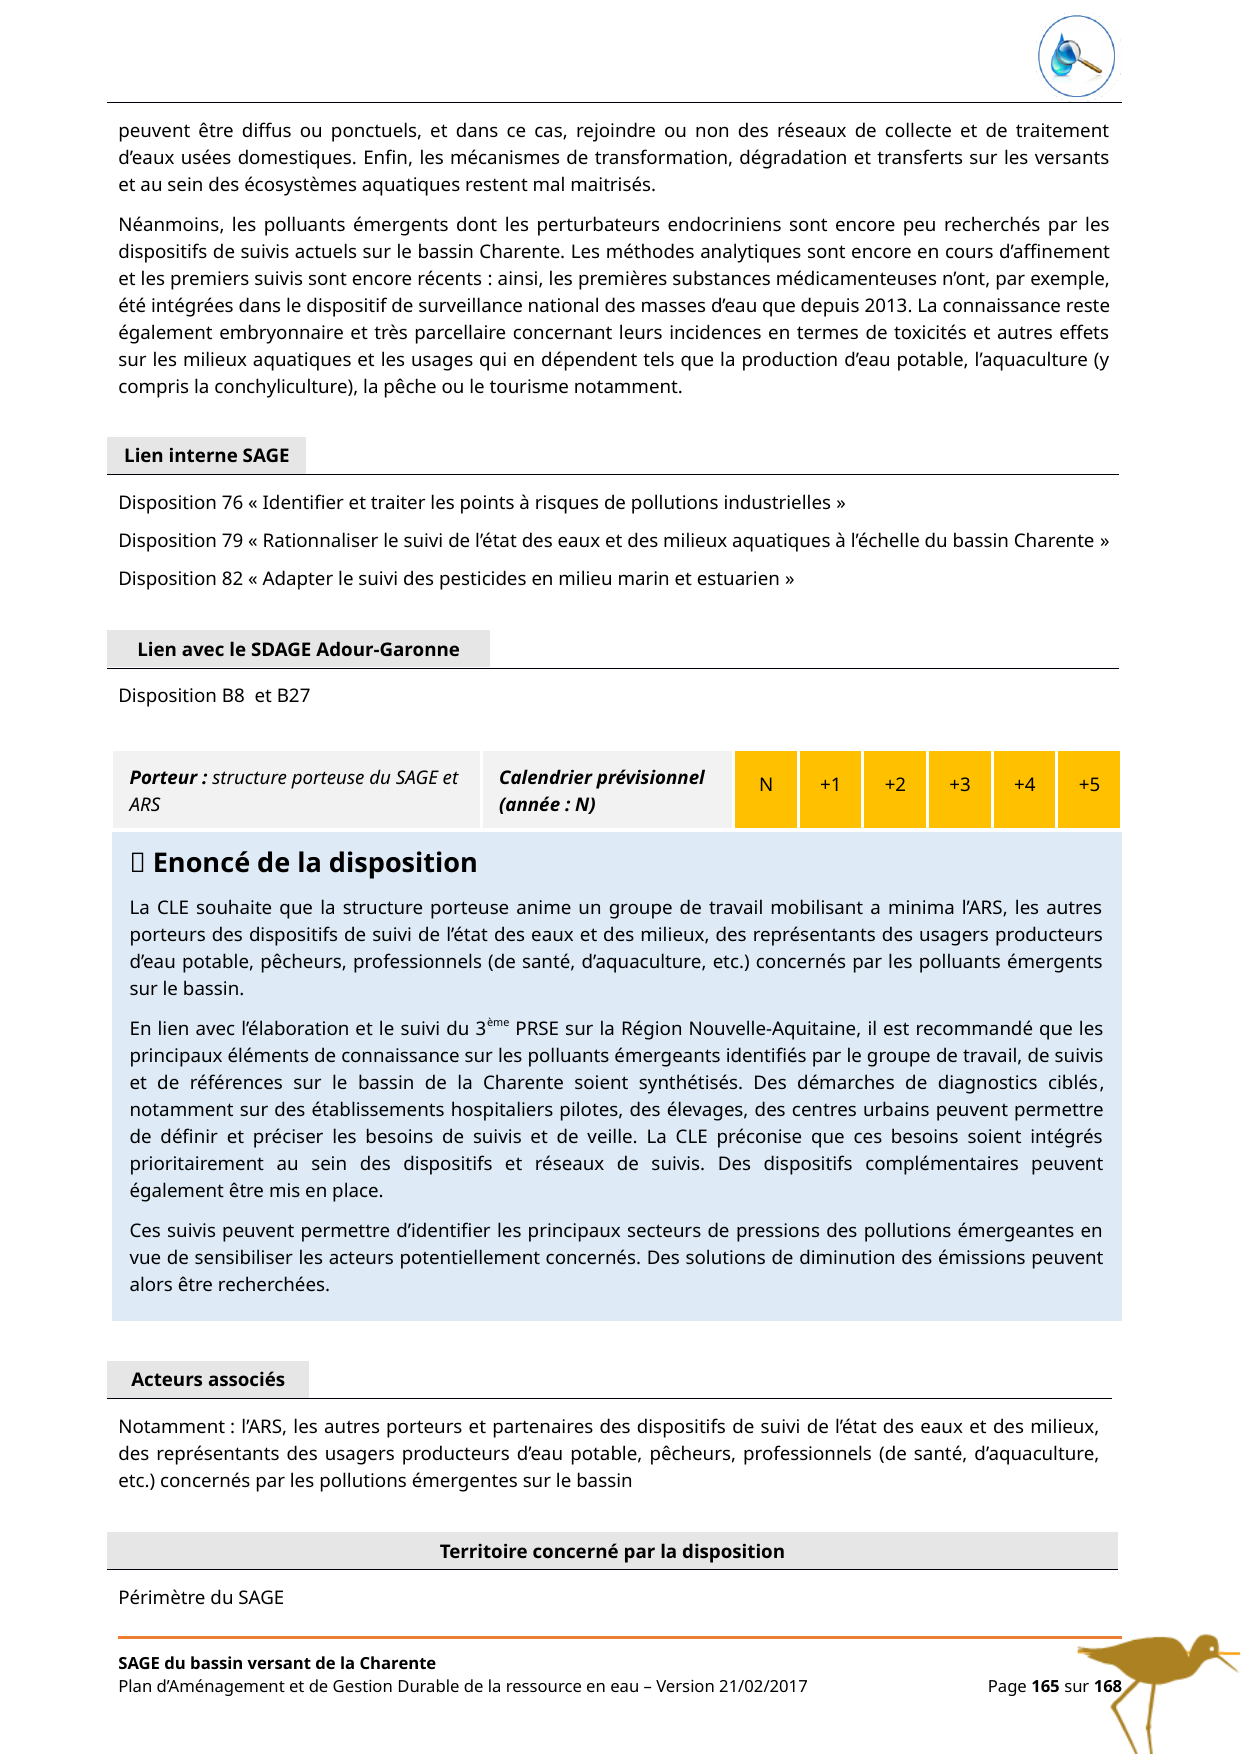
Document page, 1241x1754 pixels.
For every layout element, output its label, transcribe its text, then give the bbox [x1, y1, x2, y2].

table_cell +4 [994, 751, 1055, 828]
table_cell Notamment : l’ARS, les autres porteurs et partenaires des dispositifs de suivi de l’état des eaux et des milieux, des représentants des usagers producteurs d’eau potable, pêcheurs, professionnels (de santé, d’aquaculture, etc.) concernés par les pollutions émergentes sur le bassin [107, 1399, 1112, 1493]
table_header Acteurs associés [107, 1361, 309, 1398]
table_cell +5 [1058, 751, 1120, 828]
table_cell Calendrier prévisionnel (année : N) [483, 751, 732, 828]
table_cell  Enoncé de la disposition La CLE souhaite que la structure porteuse anime un groupe de travail mobilisant a minima l’ARS, les autres porteurs des dispositifs de suivi de l’état des eaux et des milieux, des représentants des usagers producteurs d’eau potable, pêcheurs, professionnels (de santé, d’aquaculture, etc.) concernés par les polluants émergents sur le bassin. En lien avec l’élaboration et le suivi du 3ème PRSE sur la Région Nouvelle-Aquitaine, il est recommandé que les principaux éléments de connaissance sur les polluants émergeants identifiés par le groupe de travail, de suivis et de références sur le bassin de la Charente soient synthétisés. Des démarches de diagnostics ciblés, notamment sur des établissements hospitaliers pilotes, des élevages, des centres urbains peuvent permettre de définir et préciser les besoins de suivis et de veille. La CLE préconise que ces besoins soient intégrés prioritairement au sein des dispositifs et réseaux de suivis. Des dispositifs complémentaires peuvent également être mis en place. Ces suivis peuvent permettre d’identifier les principaux secteurs de pressions des pollutions émergeantes en vue de sensibiliser les acteurs potentiellement concernés. Des solutions de diminution des émissions peuvent alors être recherchées. [112, 832, 1122, 1321]
table_cell +2 [864, 751, 926, 828]
table_cell Porteur : structure porteuse du SAGE et ARS [113, 751, 480, 828]
picture [1077, 1629, 1241, 1754]
table_cell +3 [929, 751, 991, 828]
table_cell Disposition 76 « Identifier et traiter les points à risques de pollutions industrielles » Disposition 79 « Rationnaliser le suivi de l’état des eaux et des milieux aquatiques à l’échelle du bassin Charente » Disposition 82 « Adapter le suivi des pesticides en milieu marin et estuarien » [107, 474, 1122, 630]
table_cell Disposition B8 et B27 [107, 668, 1122, 748]
table_header [309, 1361, 1112, 1398]
table_cell [490, 630, 1122, 667]
table_cell [107, 829, 112, 1321]
table_header Territoire concerné par la disposition [107, 1532, 1118, 1569]
table_cell +1 [800, 751, 861, 828]
table_cell peuvent être diffus ou ponctuels, et dans ce cas, rejoindre ou non des réseaux de collecte et de traitement d’eaux usées domestiques. Enfin, les mécanismes de transformation, dégradation et transferts sur les versants et au sein des écosystèmes aquatiques restent mal maitrisés. Néanmoins, les polluants émergents dont les perturbateurs endocriniens sont encore peu recherchés par les dispositifs de suivis actuels sur le bassin Charente. Les méthodes analytiques sont encore en cours d’affinement et les premiers suivis sont encore récents : ainsi, les premières substances médicamenteuses n’ont, par exemple, été intégrées dans le dispositif de surveillance national des masses d’eau que depuis 2013. La connaissance reste également embryonnaire et très parcellaire concernant leurs incidences en termes de toxicités et autres effets sur les milieux aquatiques et les usages qui en dépendent tels que la production d’eau potable, l’aquaculture (y compris la conchyliculture), la pêche ou le tourisme notamment. [107, 103, 1122, 437]
table_cell Lien interne SAGE [107, 437, 306, 474]
picture [1034, 11, 1123, 102]
table_cell [306, 437, 1122, 474]
table_cell N [735, 751, 797, 828]
table_cell Périmètre du SAGE [107, 1570, 1118, 1610]
table_cell Lien avec le SDAGE Adour-Garonne [107, 630, 490, 667]
